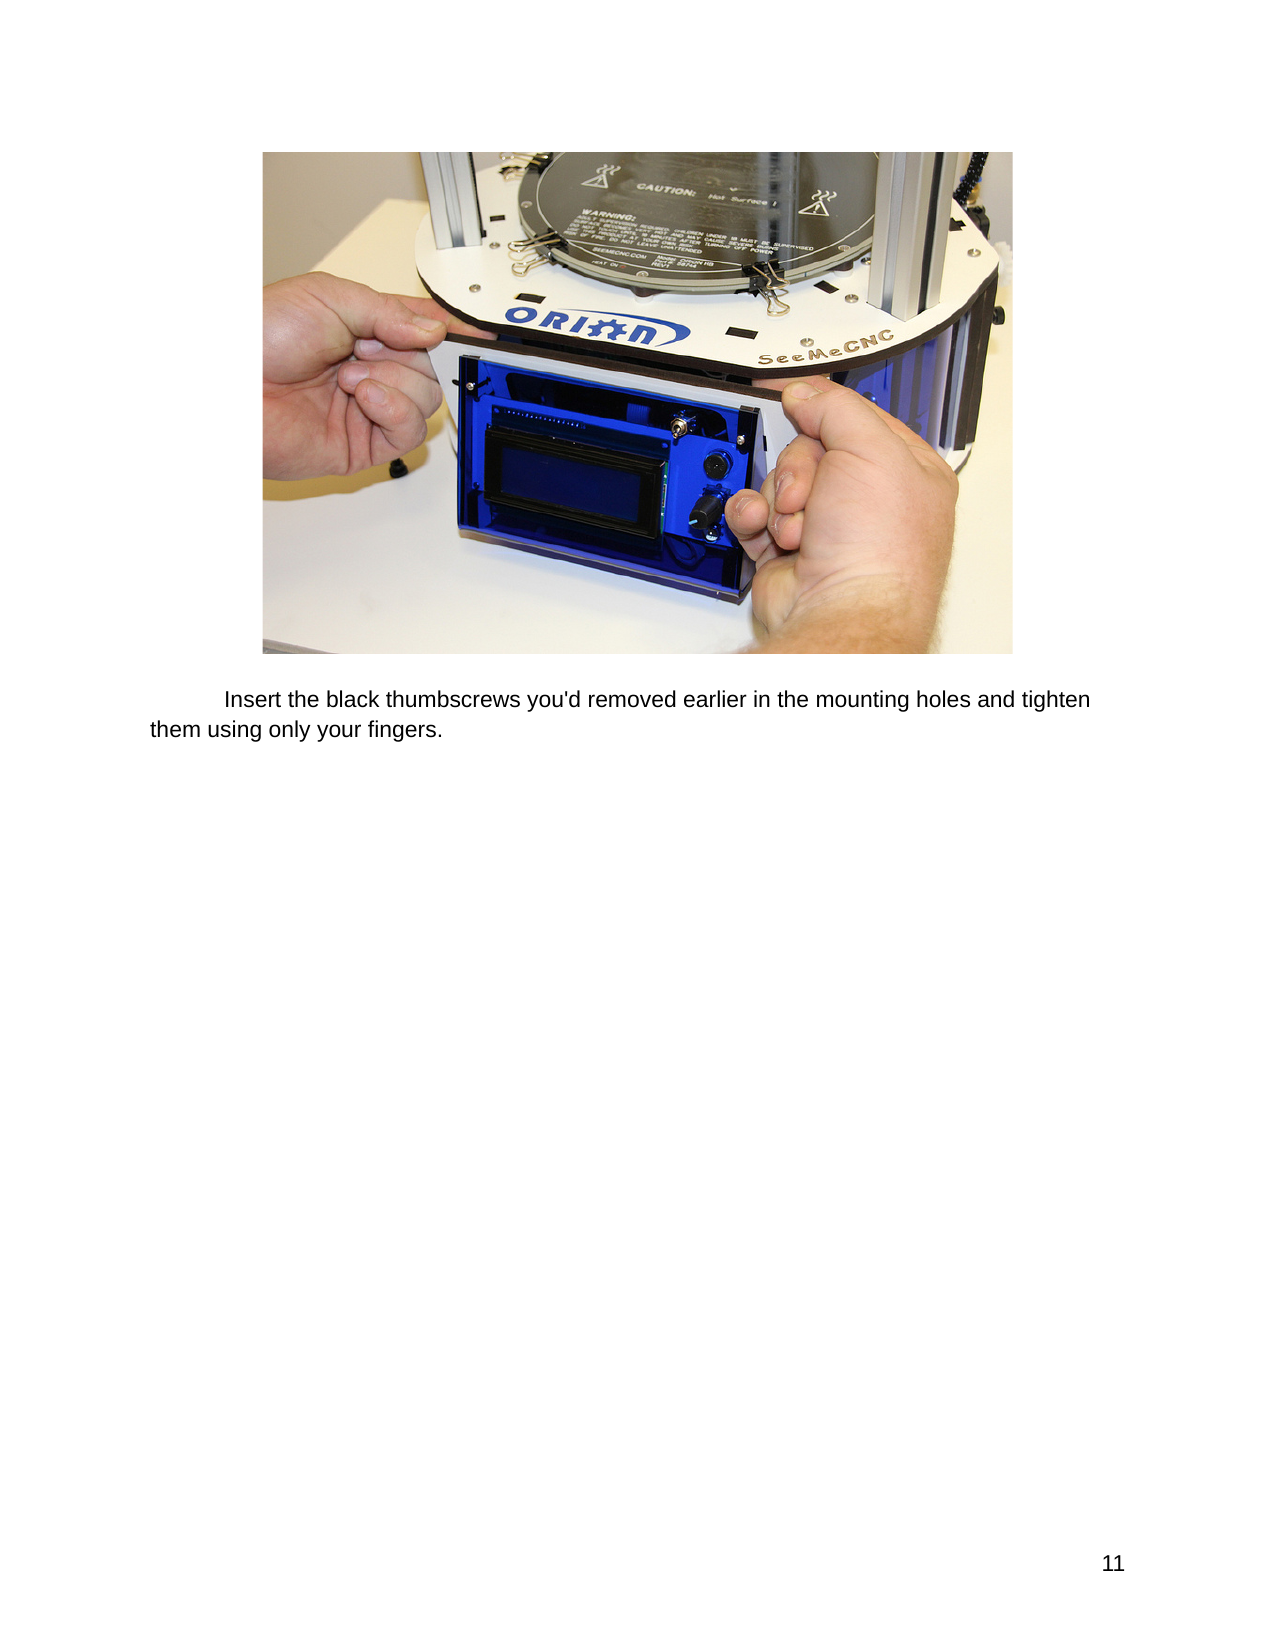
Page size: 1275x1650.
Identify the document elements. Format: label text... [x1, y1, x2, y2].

picture [262, 152, 1013, 654]
text Insert the black thumbscrews you'd removed earlier in the mounting holes and tighten them using only your fingers. [150, 687, 1125, 742]
